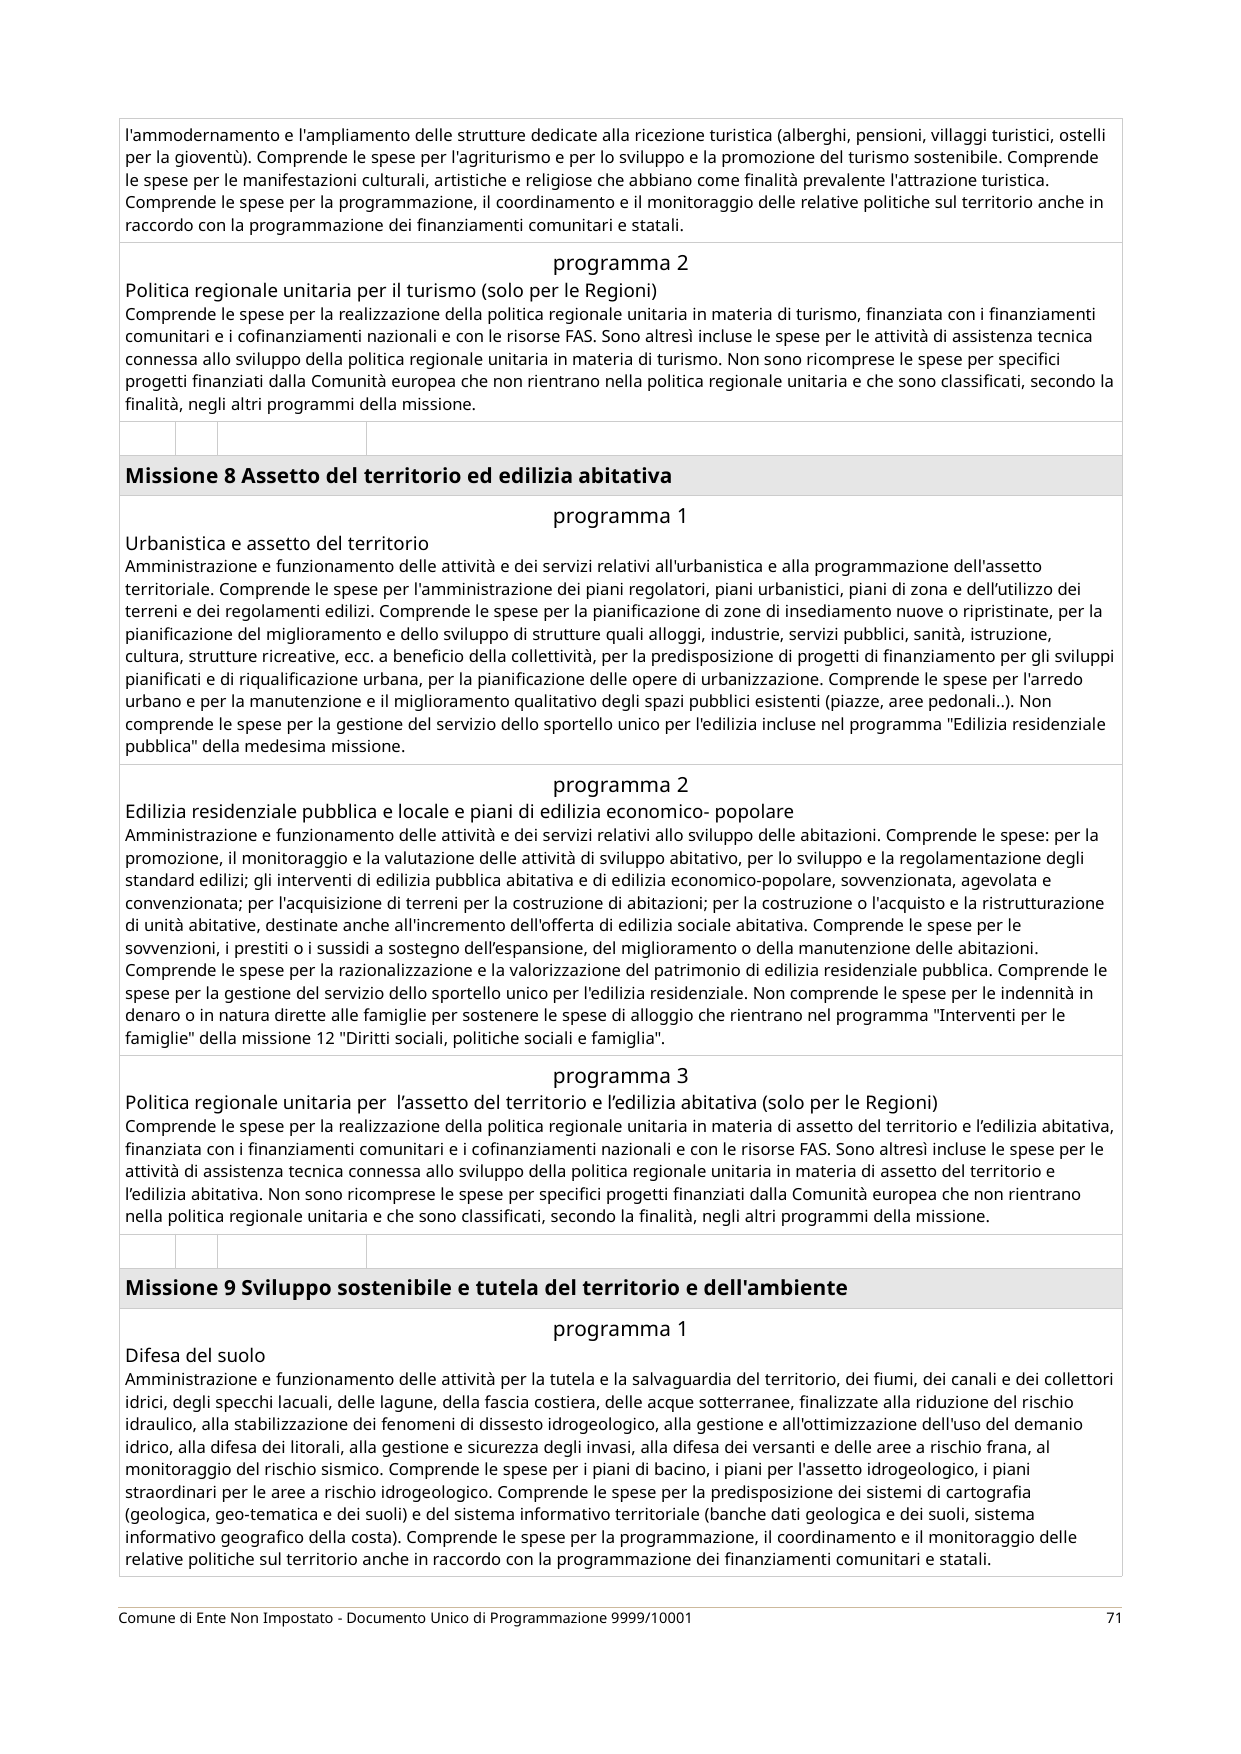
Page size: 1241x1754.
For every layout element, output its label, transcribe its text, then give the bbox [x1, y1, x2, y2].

table_cell Missione 8 Assetto del territorio ed edilizia abitativa [120, 456, 1122, 495]
table_cell [367, 422, 1122, 455]
table_cell l'ammodernamento e l'ampliamento delle strutture dedicate alla ricezione turistica (alberghi, pensioni, villaggi turistici, ostelli per la gioventù). Comprende le spese per l'agriturismo e per lo sviluppo e la promozione del turismo sostenibile. Comprende le spese per le manifestazioni culturali, artistiche e religiose che abbiano come finalità prevalente l'attrazione turistica. Comprende le spese per la programmazione, il coordinamento e il monitoraggio delle relative politiche sul territorio anche in raccordo con la programmazione dei finanziamenti comunitari e statali. [120, 119, 1122, 242]
table_cell [176, 1235, 217, 1267]
table_cell [176, 422, 217, 455]
table_cell programma 1 Difesa del suolo Amministrazione e funzionamento delle attività per la tutela e la salvaguardia del territorio, dei fiumi, dei canali e dei collettori idrici, degli specchi lacuali, delle lagune, della fascia costiera, delle acque sotterranee, finalizzate alla riduzione del rischio idraulico, alla stabilizzazione dei fenomeni di dissesto idrogeologico, alla gestione e all'ottimizzazione dell'uso del demanio idrico, alla difesa dei litorali, alla gestione e sicurezza degli invasi, alla difesa dei versanti e delle aree a rischio frana, al monitoraggio del rischio sismico. Comprende le spese per i piani di bacino, i piani per l'assetto idrogeologico, i piani straordinari per le aree a rischio idrogeologico. Comprende le spese per la predisposizione dei sistemi di cartografia (geologica, geo-tematica e dei suoli) e del sistema informativo territoriale (banche dati geologica e dei suoli, sistema informativo geografico della costa). Comprende le spese per la programmazione, il coordinamento e il monitoraggio delle relative politiche sul territorio anche in raccordo con la programmazione dei finanziamenti comunitari e statali. [120, 1309, 1122, 1576]
table_cell [120, 1235, 175, 1267]
table_cell programma 2 Edilizia residenziale pubblica e locale e piani di edilizia economico- popolare Amministrazione e funzionamento delle attività e dei servizi relativi allo sviluppo delle abitazioni. Comprende le spese: per la promozione, il monitoraggio e la valutazione delle attività di sviluppo abitativo, per lo sviluppo e la regolamentazione degli standard edilizi; gli interventi di edilizia pubblica abitativa e di edilizia economico-popolare, sovvenzionata, agevolata e convenzionata; per l'acquisizione di terreni per la costruzione di abitazioni; per la costruzione o l'acquisto e la ristrutturazione di unità abitative, destinate anche all'incremento dell'offerta di edilizia sociale abitativa. Comprende le spese per le sovvenzioni, i prestiti o i sussidi a sostegno dell’espansione, del miglioramento o della manutenzione delle abitazioni. Comprende le spese per la razionalizzazione e la valorizzazione del patrimonio di edilizia residenziale pubblica. Comprende le spese per la gestione del servizio dello sportello unico per l'edilizia residenziale. Non comprende le spese per le indennità in denaro o in natura dirette alle famiglie per sostenere le spese di alloggio che rientrano nel programma "Interventi per le famiglie" della missione 12 "Diritti sociali, politiche sociali e famiglia". [120, 765, 1122, 1055]
table_cell [218, 422, 366, 455]
table_cell programma 1 Urbanistica e assetto del territorio Amministrazione e funzionamento delle attività e dei servizi relativi all'urbanistica e alla programmazione dell'assetto territoriale. Comprende le spese per l'amministrazione dei piani regolatori, piani urbanistici, piani di zona e dell’utilizzo dei terreni e dei regolamenti edilizi. Comprende le spese per la pianificazione di zone di insediamento nuove o ripristinate, per la pianificazione del miglioramento e dello sviluppo di strutture quali alloggi, industrie, servizi pubblici, sanità, istruzione, cultura, strutture ricreative, ecc. a beneficio della collettività, per la predisposizione di progetti di finanziamento per gli sviluppi pianificati e di riqualificazione urbana, per la pianificazione delle opere di urbanizzazione. Comprende le spese per l'arredo urbano e per la manutenzione e il miglioramento qualitativo degli spazi pubblici esistenti (piazze, aree pedonali..). Non comprende le spese per la gestione del servizio dello sportello unico per l'edilizia incluse nel programma "Edilizia residenziale pubblica" della medesima missione. [120, 496, 1122, 764]
table_cell programma 2 Politica regionale unitaria per il turismo (solo per le Regioni) Comprende le spese per la realizzazione della politica regionale unitaria in materia di turismo, finanziata con i finanziamenti comunitari e i cofinanziamenti nazionali e con le risorse FAS. Sono altresì incluse le spese per le attività di assistenza tecnica connessa allo sviluppo della politica regionale unitaria in materia di turismo. Non sono ricomprese le spese per specifici progetti finanziati dalla Comunità europea che non rientrano nella politica regionale unitaria e che sono classificati, secondo la finalità, negli altri programmi della missione. [120, 243, 1122, 421]
table_cell [367, 1235, 1122, 1267]
table_cell [218, 1235, 366, 1267]
table_cell programma 3 Politica regionale unitaria per l’assetto del territorio e l’edilizia abitativa (solo per le Regioni) Comprende le spese per la realizzazione della politica regionale unitaria in materia di assetto del territorio e l’edilizia abitativa, finanziata con i finanziamenti comunitari e i cofinanziamenti nazionali e con le risorse FAS. Sono altresì incluse le spese per le attività di assistenza tecnica connessa allo sviluppo della politica regionale unitaria in materia di assetto del territorio e l’edilizia abitativa. Non sono ricomprese le spese per specifici progetti finanziati dalla Comunità europea che non rientrano nella politica regionale unitaria e che sono classificati, secondo la finalità, negli altri programmi della missione. [120, 1056, 1122, 1233]
table_cell [120, 422, 175, 455]
table_cell Missione 9 Sviluppo sostenibile e tutela del territorio e dell'ambiente [120, 1269, 1122, 1308]
